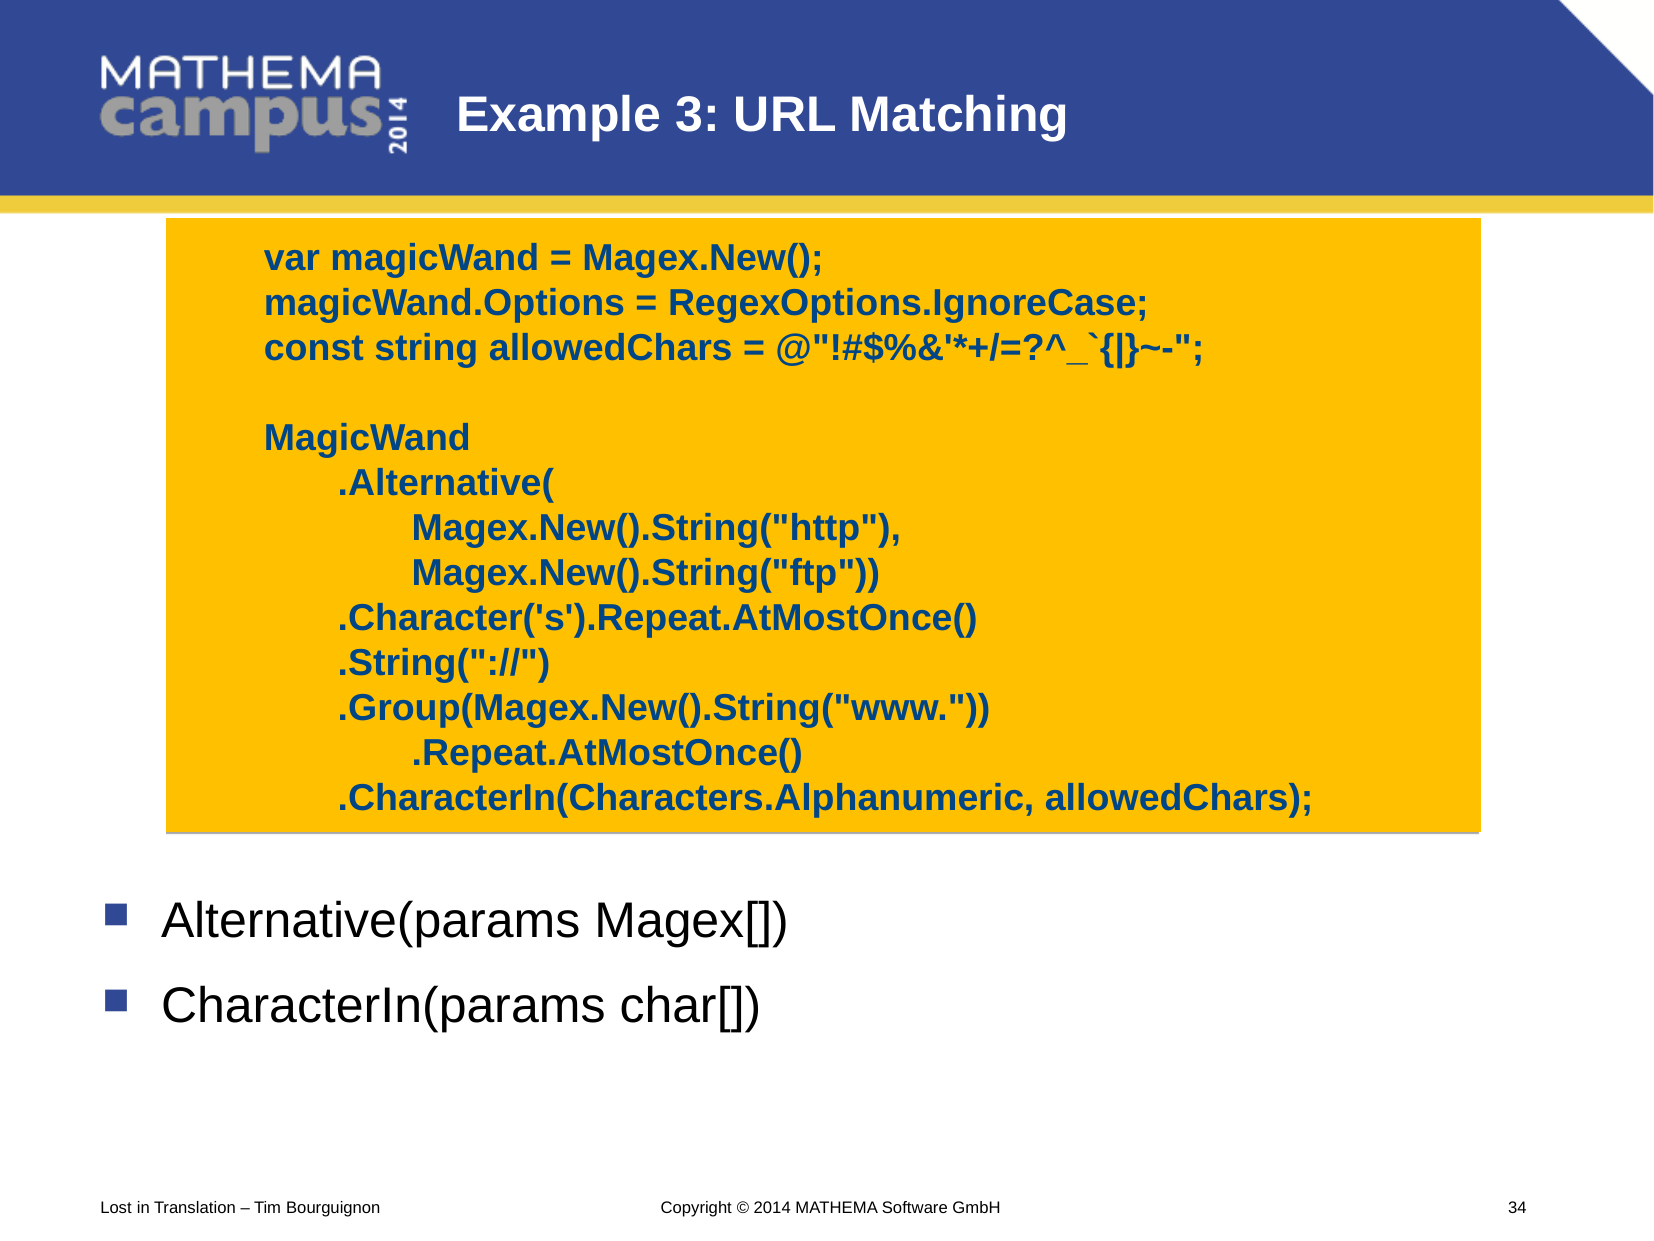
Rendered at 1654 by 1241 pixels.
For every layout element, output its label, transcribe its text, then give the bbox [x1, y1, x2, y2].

list Alternative(params Magex[]) CharacterIn(params char[]) [101, 295, 1528, 1139]
title Example 3: URL Matching [456, 68, 1528, 160]
text_box var magicWand = Magex.New(); magicWand.Options = RegexOptions.IgnoreCase; const string allowedChars = @"!#$%&'*+/=?^_`{|}~-"; MagicWand .Alternative( Magex.New().String("http"), Magex.New().String("ftp")) .Character('s').Repeat.AtMostOnce() .String("://") .Group(Magex.New().String("www.")) .Repeat.AtMostOnce() .CharacterIn(Characters.Alphanumeric, allowedChars); [166, 218, 1481, 832]
picture [0, 0, 1654, 217]
